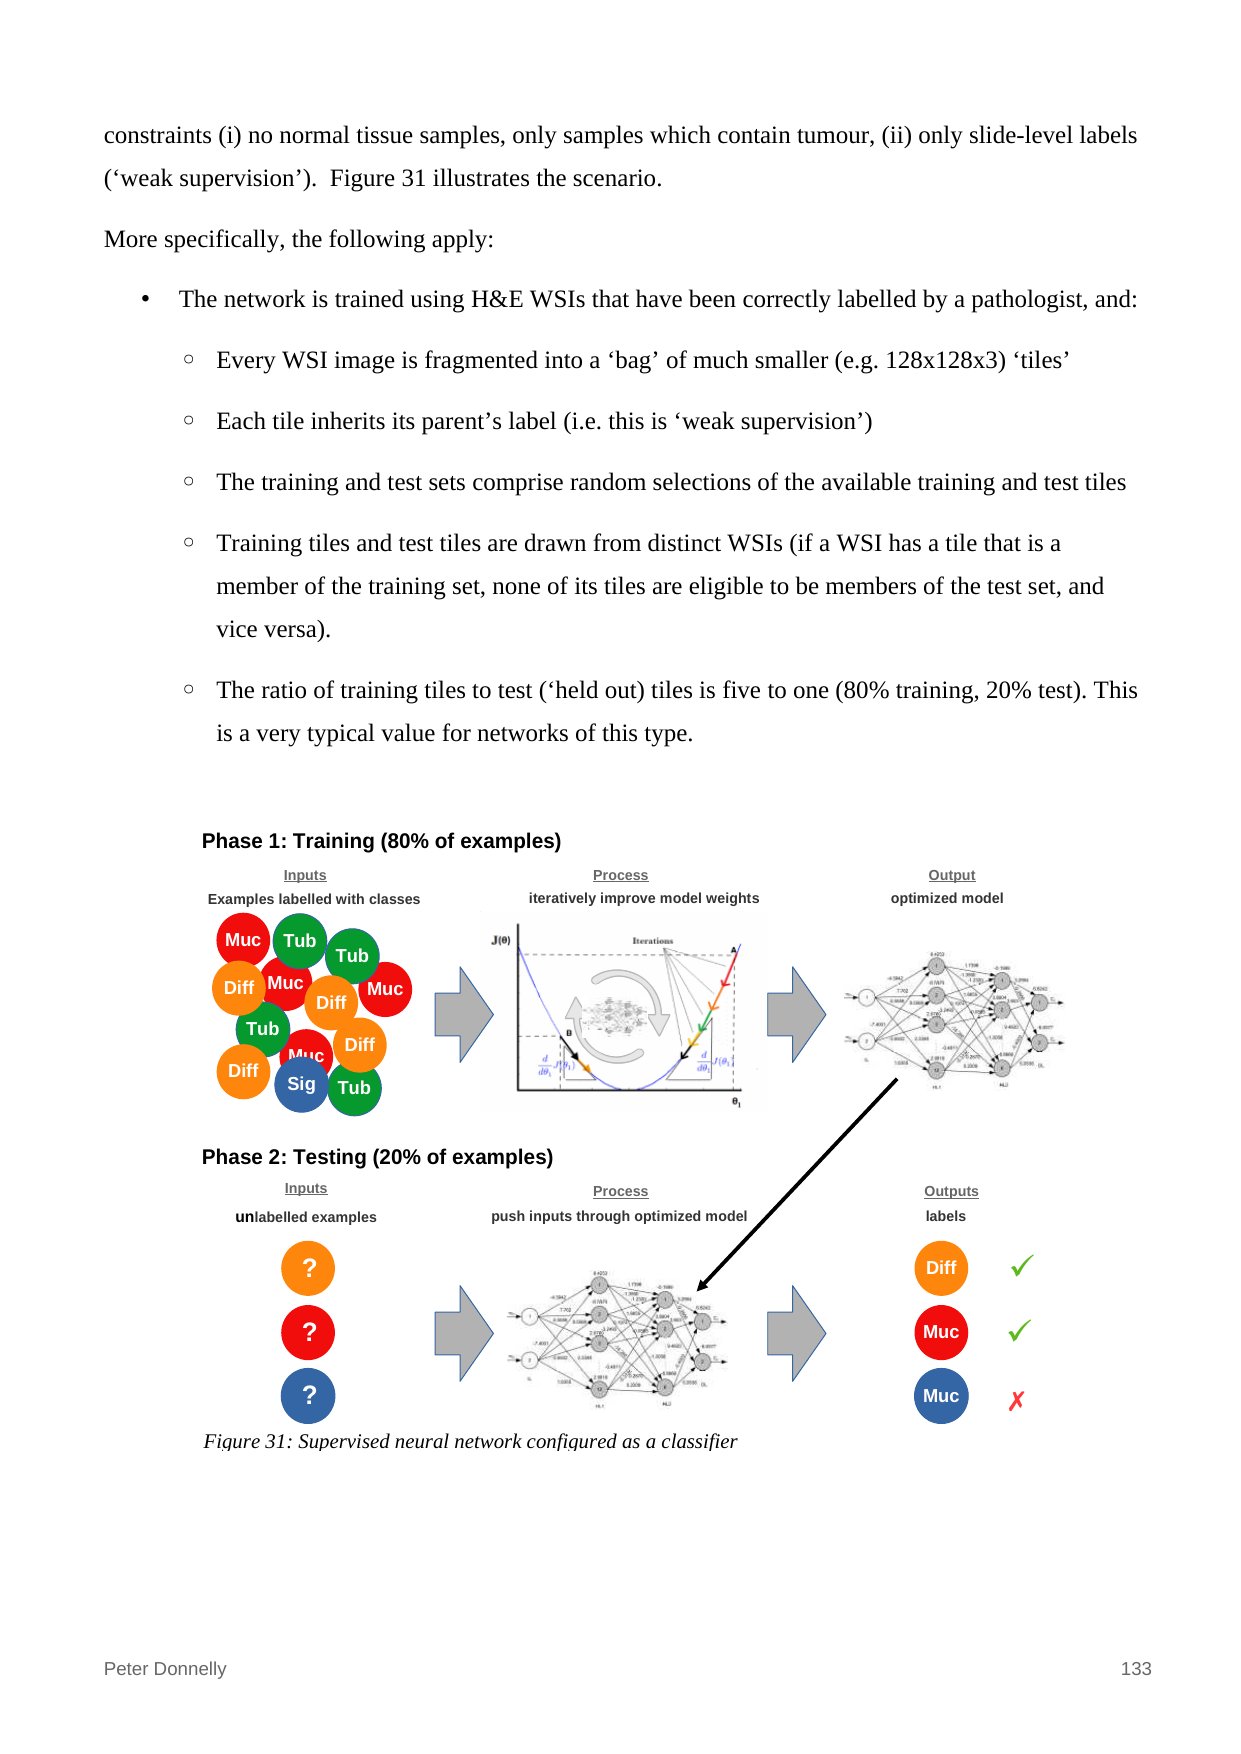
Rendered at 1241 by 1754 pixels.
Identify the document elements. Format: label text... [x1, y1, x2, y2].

text More specifically, the following apply: [103, 224, 1146, 252]
text constraints (i) no normal tissue samples, only samples which contain tumour, (ii) only slide-level labels (‘weak supervision’). Figure 31 illustrates the scenario. [103, 120, 1146, 192]
list The training and test sets comprise random selections of the available training and test tiles [178, 467, 1146, 496]
list The ratio of training tiles to test (‘held out) tiles is five to one (80% training, 20% test). This is a very typical value for networks of this type. [178, 675, 1146, 747]
list Training tiles and test tiles are drawn from distinct WSIs (if a WSI has a tile that is a member of the training set, none of its tiles are eligible to be members of the test set, and vice versa). [178, 528, 1146, 643]
list The network is trained using H&E WSIs that have been correctly labelled by a pathologist, and: [141, 284, 1146, 313]
text Figure 31: Supervised neural network configured as a classifier [203, 1429, 1229, 1451]
list Each tile inherits its parent’s label (i.e. this is ‘weak supervision’) [178, 406, 1146, 435]
list Every WSI image is fragmented into a ‘bag’ of much smaller (e.g. 128x128x3) ‘tiles’ [178, 345, 1146, 374]
